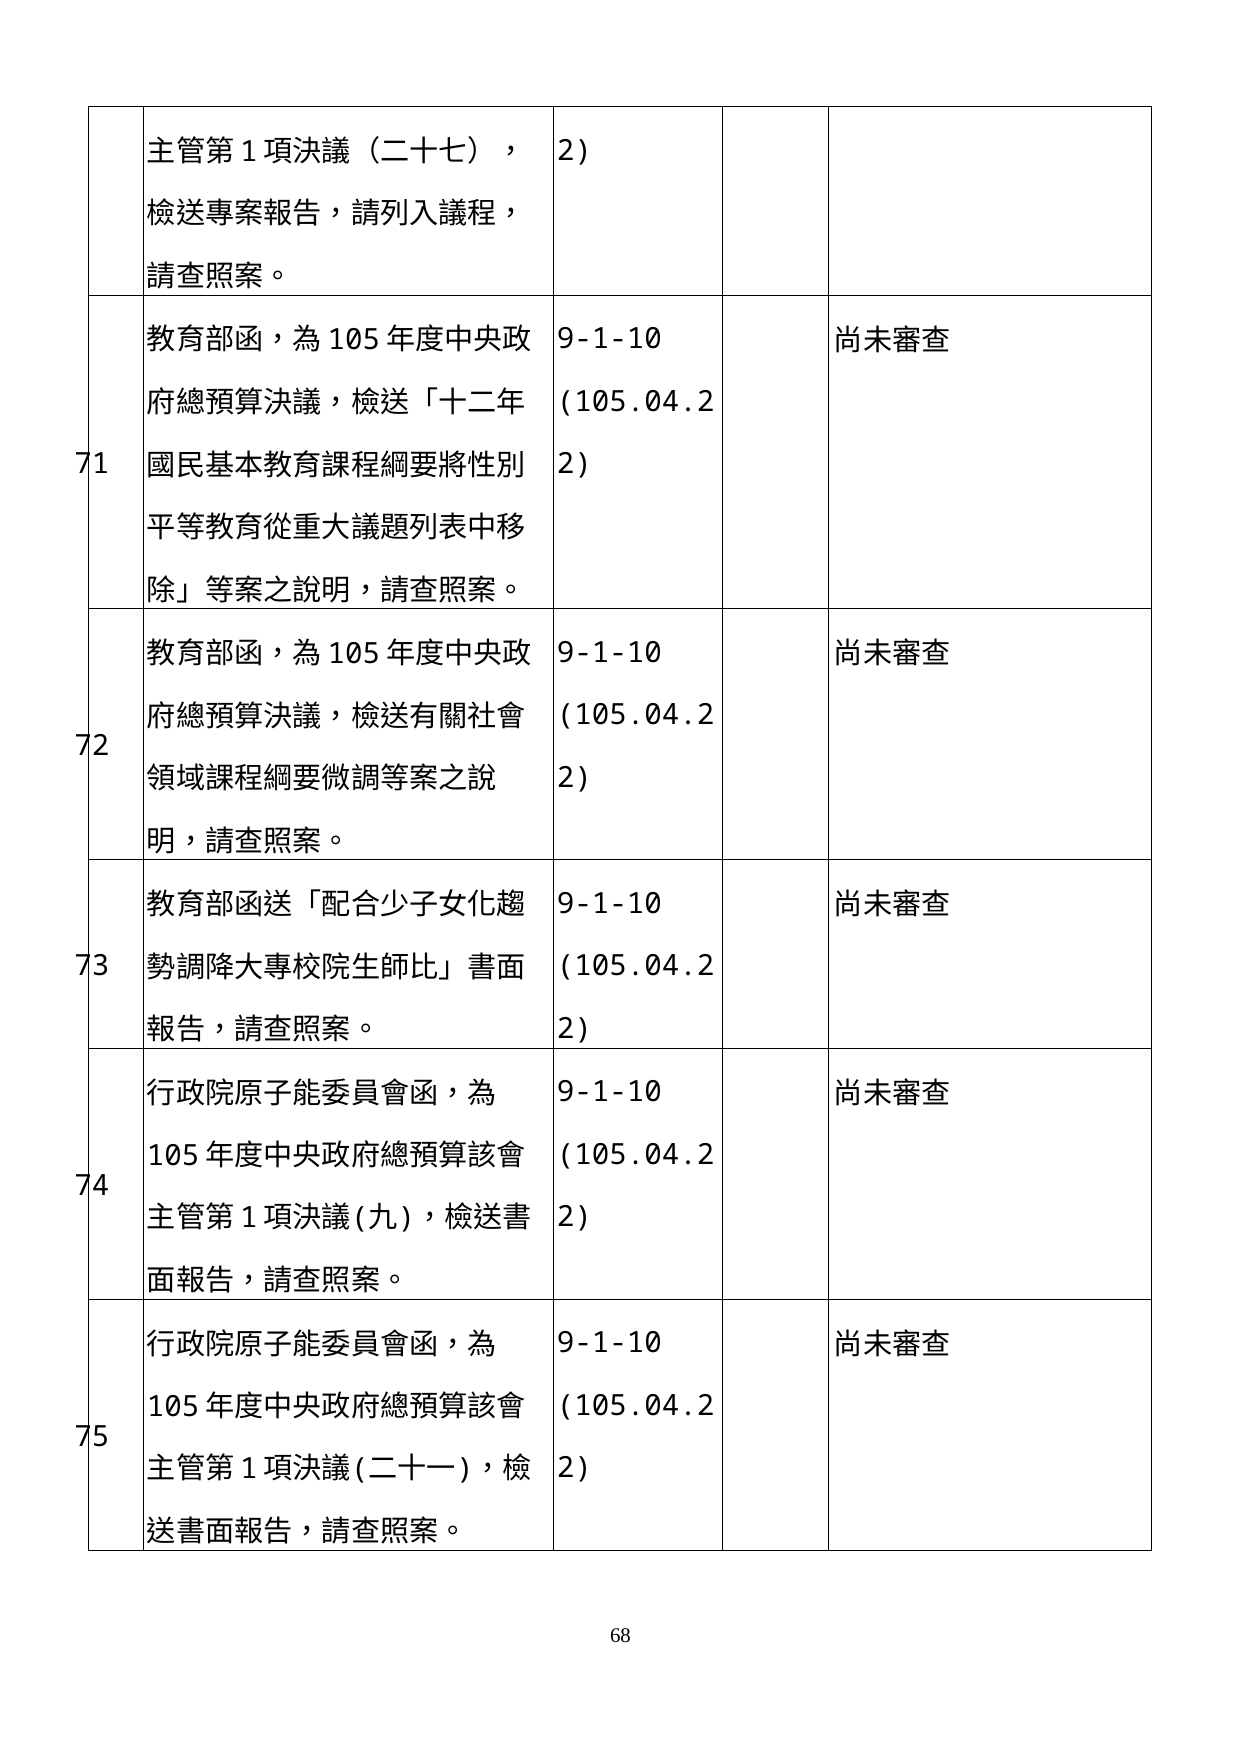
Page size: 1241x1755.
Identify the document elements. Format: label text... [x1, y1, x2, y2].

table_cell [723, 107, 828, 294]
table_cell [89, 107, 143, 294]
table_cell 尚未審查 [829, 609, 1151, 859]
table_cell 主管第1項決議（二十七），檢送專案報告，請列入議程，請查照案。 [144, 107, 553, 294]
table_cell [89, 1049, 143, 1299]
table_cell 9-1-10 (105.04.22) [554, 609, 722, 859]
table_cell 教育部函，為105年度中央政府總預算決議，檢送「十二年國民基本教育課程綱要將性別平等教育從重大議題列表中移除」等案之說明，請查照案。 [144, 296, 553, 608]
table_cell 9-1-10 (105.04.22) [554, 860, 722, 1048]
table_cell [723, 1300, 828, 1550]
table_cell 教育部函，為105年度中央政府總預算決議，檢送有關社會領域課程綱要微調等案之說明，請查照案。 [144, 609, 553, 859]
table_cell [723, 609, 828, 859]
table_cell [723, 860, 828, 1048]
table_cell [89, 296, 143, 608]
table_cell 9-1-10 (105.04.22) [554, 296, 722, 608]
table_cell 行政院原子能委員會函，為105年度中央政府總預算該會主管第1項決議(九)，檢送書面報告，請查照案。 [144, 1049, 553, 1299]
table_cell 行政院原子能委員會函，為105年度中央政府總預算該會主管第1項決議(二十一)，檢送書面報告，請查照案。 [144, 1300, 553, 1550]
table_cell [723, 1049, 828, 1299]
table_cell [89, 1300, 143, 1550]
table_cell 尚未審查 [829, 1300, 1151, 1550]
table_cell 2) [554, 107, 722, 294]
table_cell [723, 296, 828, 608]
table_cell [89, 860, 143, 1048]
table_cell 尚未審查 [829, 860, 1151, 1048]
table_cell [89, 609, 143, 859]
table_cell 9-1-10 (105.04.22) [554, 1300, 722, 1550]
table_cell 教育部函送「配合少子女化趨勢調降大專校院生師比」書面報告，請查照案。 [144, 860, 553, 1048]
table_cell 尚未審查 [829, 296, 1151, 608]
table_cell 尚未審查 [829, 1049, 1151, 1299]
table_cell 9-1-10 (105.04.22) [554, 1049, 722, 1299]
table_cell [829, 107, 1151, 294]
